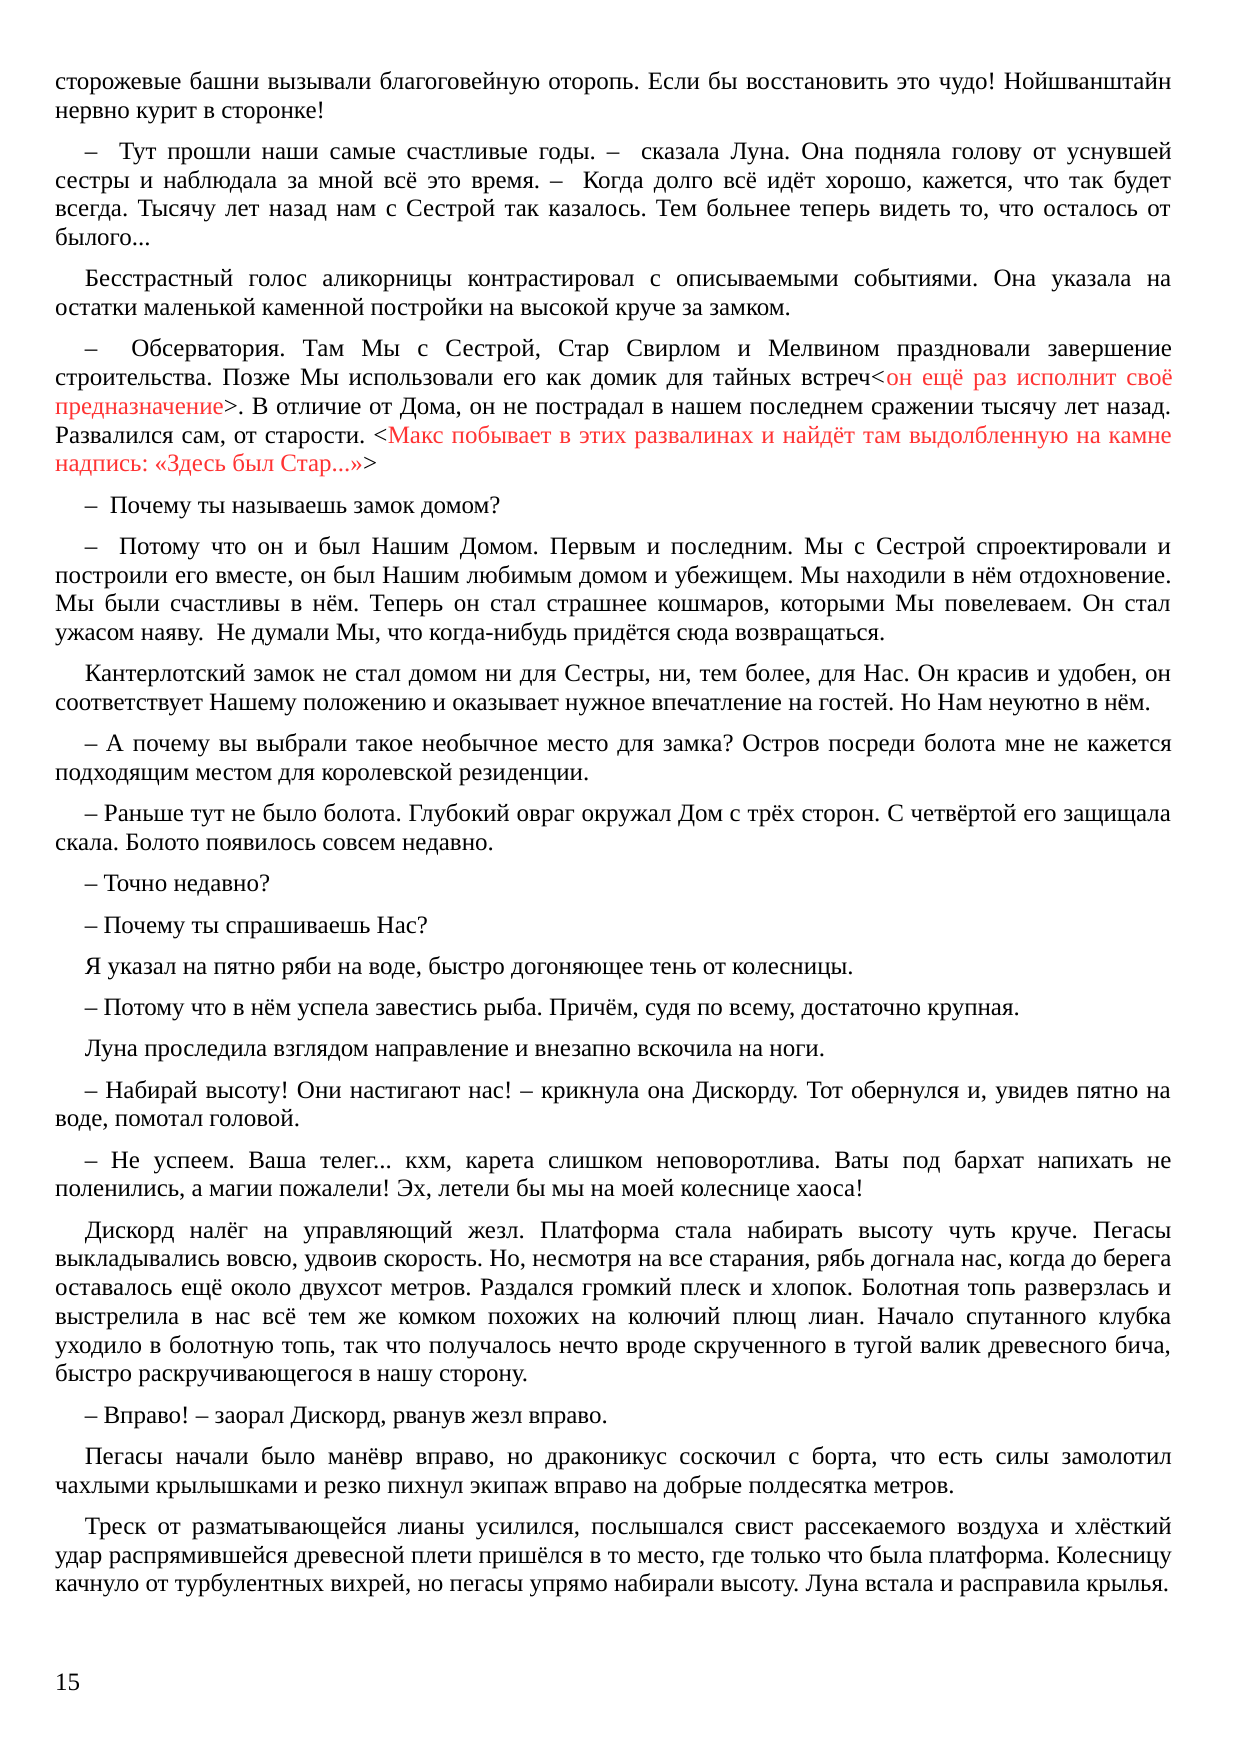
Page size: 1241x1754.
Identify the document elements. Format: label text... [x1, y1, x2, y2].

text – А почему вы выбрали такое необычное место для замка? Остров посреди болота мне не кажется подходящим местом для королевской резиденции. [55, 728, 1173, 786]
text – Набирай высоту! Они настигают нас! – крикнула она Дискорду. Тот обернулся и, увидев пятно на воде, помотал головой. [55, 1075, 1173, 1132]
text – Тут прошли наши самые счастливые годы. – сказала Луна. Она подняла голову от уснувшей сестры и наблюдала за мной всё это время. – Когда долго всё идёт хорошо, кажется, что так будет всегда. Тысячу лет назад нам с Сестрой так казалось. Тем больнее теперь видеть то, что осталось от былого... [55, 136, 1173, 251]
text Луна проследила взглядом направление и внезапно вскочила на ноги. [55, 1033, 1173, 1062]
text Треск от разматывающейся лианы усилился, послышался свист рассекаемого воздуха и хлёсткий удар распрямившейся древесной плети пришёлся в то место, где только что была платформа. Колесницу качнуло от турбулентных вихрей, но пегасы упрямо набирали высоту. Луна встала и расправила крылья. [55, 1511, 1173, 1597]
text – Потому что он и был Нашим Домом. Первым и последним. Мы с Сестрой спроектировали и построили его вместе, он был Нашим любимым домом и убежищем. Мы находили в нём отдохновение. Мы были счастливы в нём. Теперь он стал страшнее кошмаров, которыми Мы повелеваем. Он стал ужасом наяву. Не думали Мы, что когда-нибудь придётся сюда возвращаться. [55, 531, 1173, 646]
text – Не успеем. Ваша телег... кхм, карета слишком неповоротлива. Ваты под бархат напихать не поленились, а магии пожалели! Эх, летели бы мы на моей колеснице хаоса! [55, 1145, 1173, 1202]
text – Вправо! – заорал Дискорд, рванув жезл вправо. [55, 1400, 1173, 1428]
text Пегасы начали было манёвр вправо, но драконикус соскочил с борта, что есть силы замолотил чахлыми крылышками и резко пихнул экипаж вправо на добрые полдесятка метров. [55, 1441, 1173, 1498]
text – Раньше тут не было болота. Глубокий овраг окружал Дом с трёх сторон. С четвёртой его защищала скала. Болото появилось совсем недавно. [55, 798, 1173, 856]
text – Точно недавно? [55, 868, 1173, 897]
text – Почему ты называешь замок домом? [55, 490, 1173, 518]
text Я указал на пятно ряби на воде, быстро догоняющее тень от колесницы. [55, 951, 1173, 980]
text Кантерлотский замок не стал домом ни для Сестры, ни, тем более, для Нас. Он красив и удобен, он соответствует Нашему положению и оказывает нужное впечатление на гостей. Но Нам неуютно в нём. [55, 658, 1173, 716]
text Бесстрастный голос аликорницы контрастировал с описываемыми событиями. Она указала на остатки маленькой каменной постройки на высокой круче за замком. [55, 263, 1173, 321]
text – Почему ты спрашиваешь Нас? [55, 910, 1173, 938]
text – Потому что в нём успела завестись рыба. Причём, судя по всему, достаточно крупная. [55, 992, 1173, 1021]
text Дискорд налёг на управляющий жезл. Платформа стала набирать высоту чуть круче. Пегасы выкладывались вовсю, удвоив скорость. Но, несмотря на все старания, рябь догнала нас, когда до берега оставалось ещё около двухсот метров. Раздался громкий плеск и хлопок. Болотная топь разверзлась и выстрелила в нас всё тем же комком похожих на колючий плющ лиан. Начало спутанного клубка уходило в болотную топь, так что получалось нечто вроде скрученного в тугой валик древесного бича, быстро раскручивающегося в нашу сторону. [55, 1215, 1173, 1387]
text – Обсерватория. Там Мы с Сестрой, Стар Свирлом и Мелвином праздновали завершение строительства. Позже Мы использовали его как домик для тайных встреч<он ещё раз исполнит своё предназначение>. В отличие от Дома, он не пострадал в нашем последнем сражении тысячу лет назад. Развалился сам, от старости. <Макс побывает в этих развалинах и найдёт там выдолбленную на камне надпись: «Здесь был Стар...»> [55, 333, 1173, 477]
text сторожевые башни вызывали благоговейную оторопь. Если бы восстановить это чудо! Нойшванштайн нервно курит в сторонке! [55, 66, 1173, 123]
